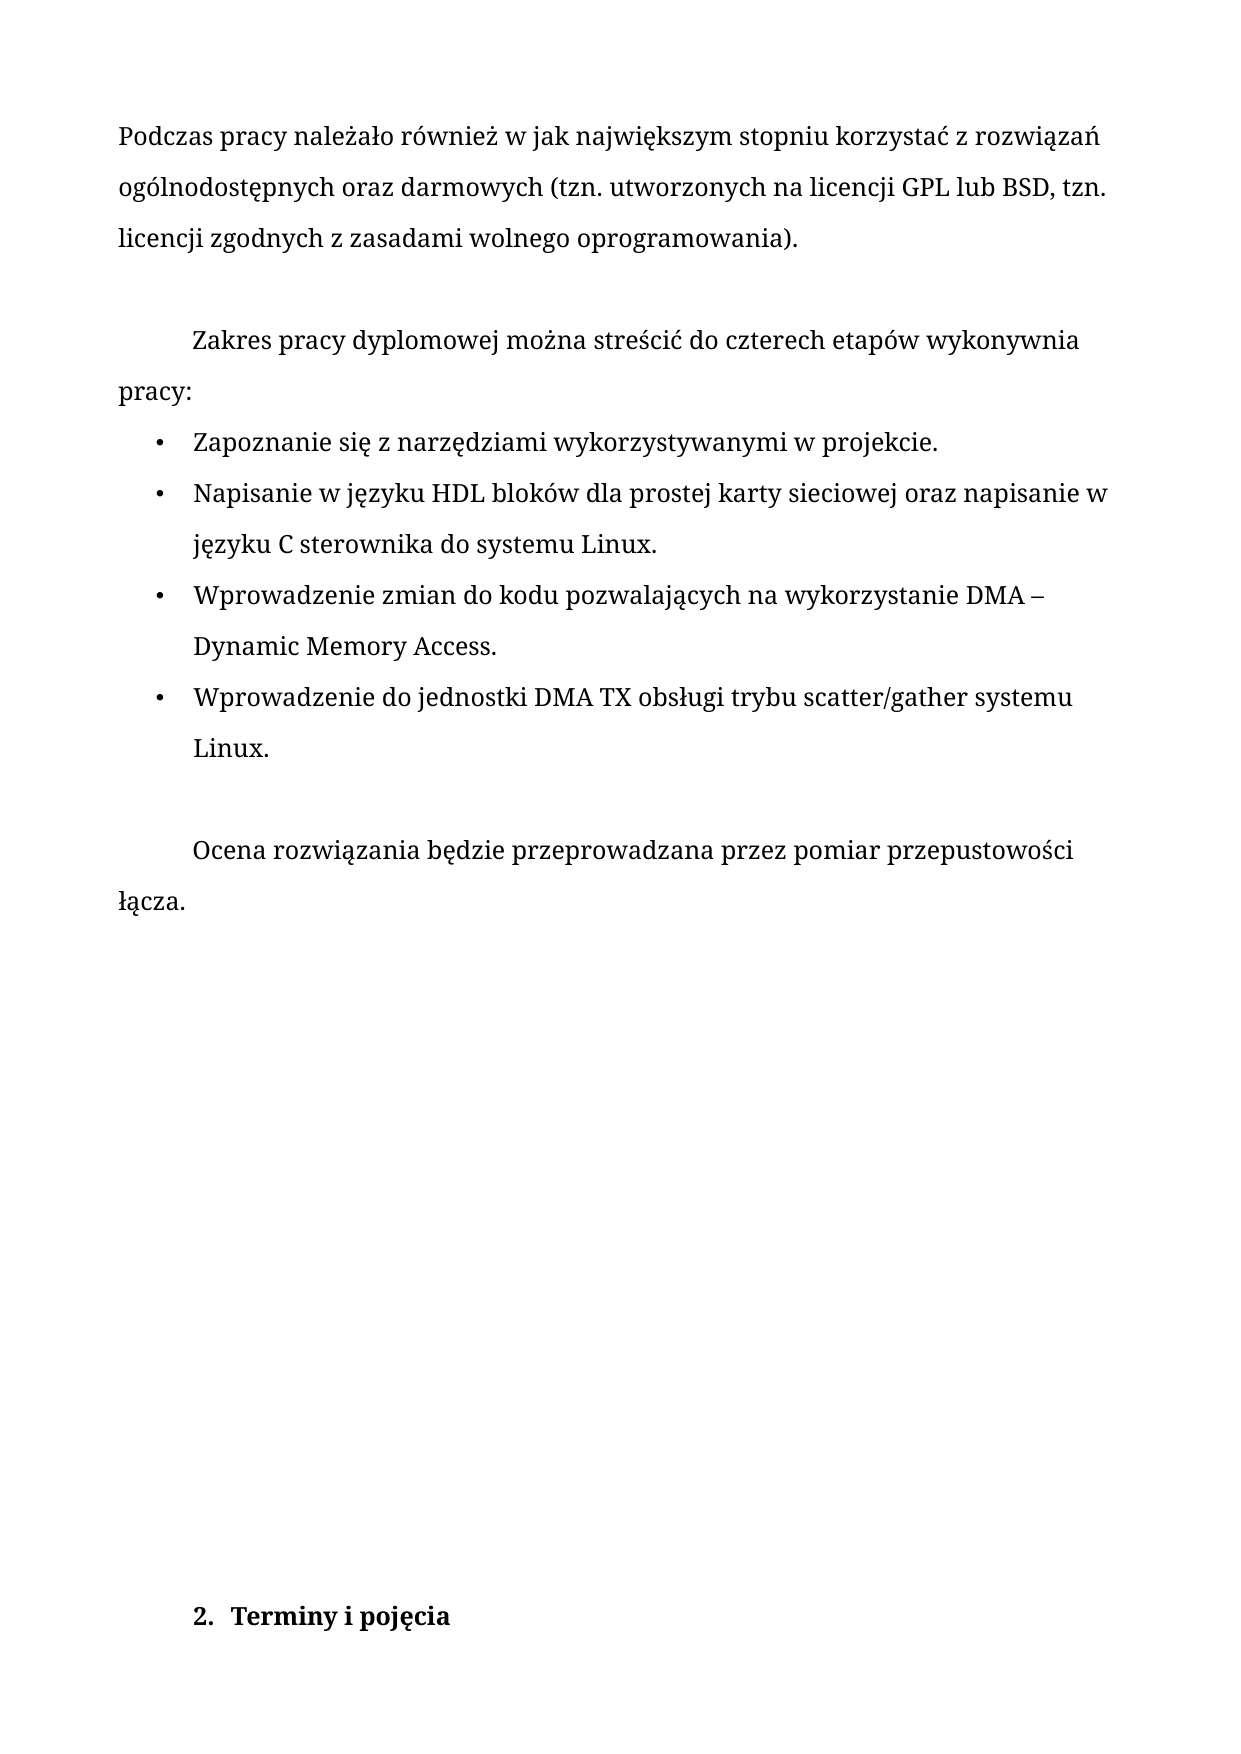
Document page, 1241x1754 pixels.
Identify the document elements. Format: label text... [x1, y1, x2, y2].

text Podczas pracy należało również w jak największym stopniu korzystać z rozwiązań ogólnodostępnych oraz darmowych (tzn. utworzonych na licencji GPL lub BSD, tzn. licencji zgodnych z zasadami wolnego oprogramowania). [118, 118, 1122, 254]
text Zakres pracy dyplomowej można streścić do czterech etapów wykonywnia pracy: [118, 271, 1122, 407]
list Wprowadzenie zmian do kodu pozwalających na wykorzystanie DMA – Dynamic Memory Access. [156, 577, 1122, 663]
list Zapoznanie się z narzędziami wykorzystywanymi w projekcie. [156, 424, 1122, 458]
list Wprowadzenie do jednostki DMA TX obsługi trybu scatter/gather systemu Linux. [156, 679, 1122, 765]
list Terminy i pojęcia [193, 1598, 1122, 1632]
text Ocena rozwiązania będzie przeprowadzana przez pomiar przepustowości łącza. [118, 833, 1122, 918]
list Napisanie w języku HDL bloków dla prostej karty sieciowej oraz napisanie w języku C sterownika do systemu Linux. [156, 475, 1122, 561]
